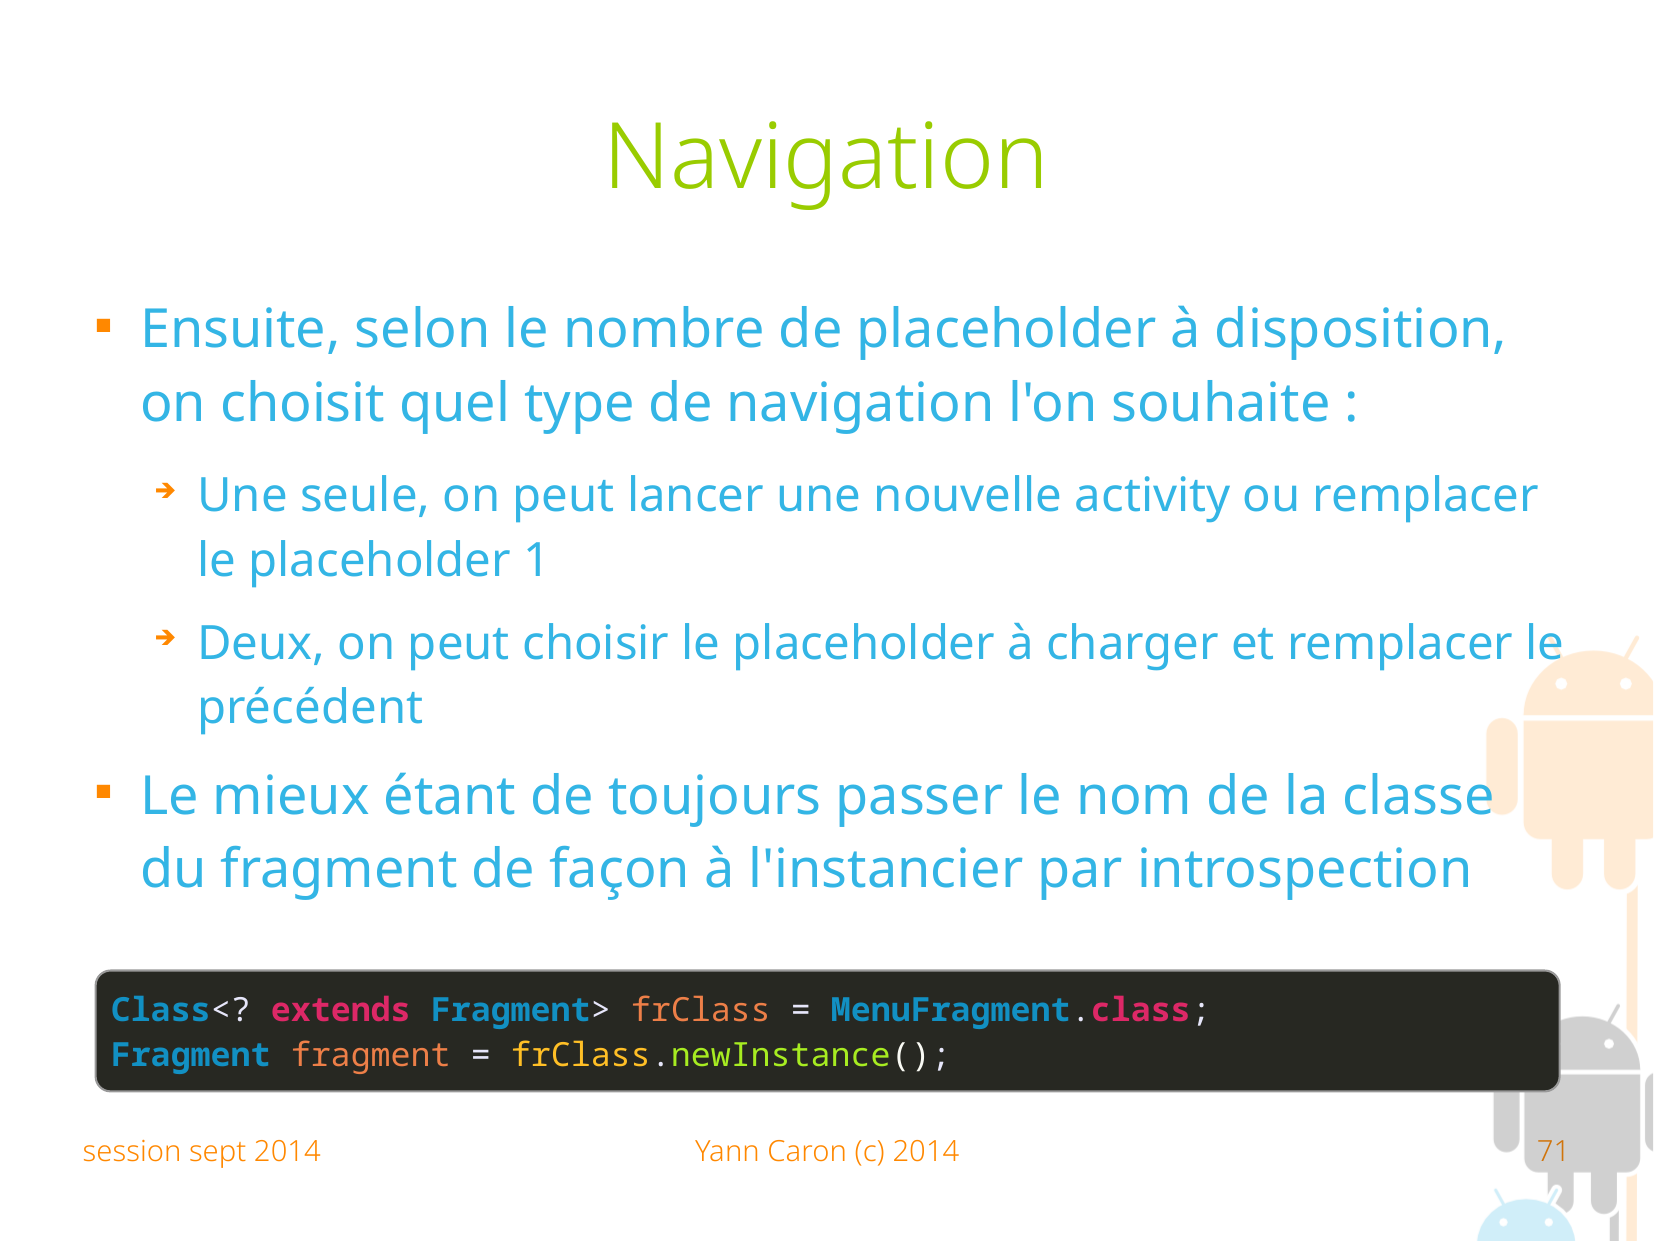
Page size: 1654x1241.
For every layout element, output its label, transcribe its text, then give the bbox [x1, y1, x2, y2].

title Navigation [82, 49, 1571, 257]
text_box Class<? extends Fragment> frClass = MenuFragment.class; Fragment fragment = frClass.newInstance(); [95, 970, 1560, 1079]
picture [240, 423, 1654, 1241]
list Ensuite, selon le nombre de placeholder à disposition, on choisit quel type de navigation l'on souhaite : Une seule, on peut lancer une nouvelle activity ou remplacer le placeholder 1 Deux, on peut choisir le placeholder à charger et remplacer le précédent Le mieux étant de toujours passer le nom de la classe du fragment de façon à l'instancier par introspection [82, 290, 1571, 1010]
